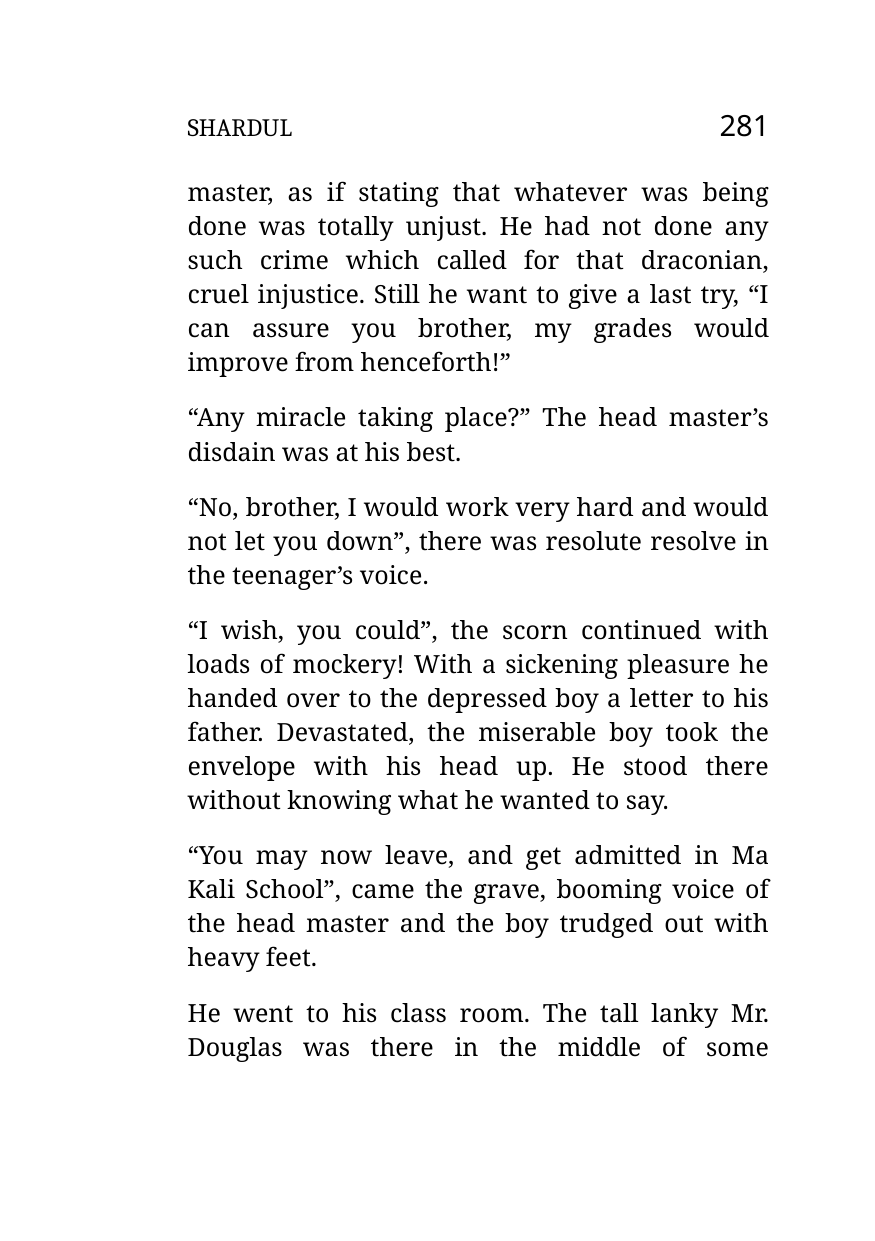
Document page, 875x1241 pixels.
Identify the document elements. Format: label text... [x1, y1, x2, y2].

text “You may now leave, and get admitted in Ma Kali School”, came the grave, booming voice of the head master and the boy trudged out with heavy feet. [187, 838, 769, 974]
text “No, brother, I would work very hard and would not let you down”, there was resolute resolve in the teenager’s voice. [187, 489, 769, 591]
text “Any miracle taking place?” The head master’s disdain was at his best. [187, 400, 769, 468]
text “I wish, you could”, the scorn continued with loads of mockery! With a sickening pleasure he handed over to the depressed boy a letter to his father. Devastated, the miserable boy took the envelope with his head up. He stood there without knowing what he wanted to say. [187, 612, 769, 817]
text He went to his class room. The tall lanky Mr. Douglas was there in the middle of some [187, 995, 769, 1063]
text master, as if stating that whatever was being done was totally unjust. He had not done any such crime which called for that draconian, cruel injustice. Still he want to give a last try, “I can assure you brother, my grades would improve from henceforth!” [187, 175, 769, 379]
